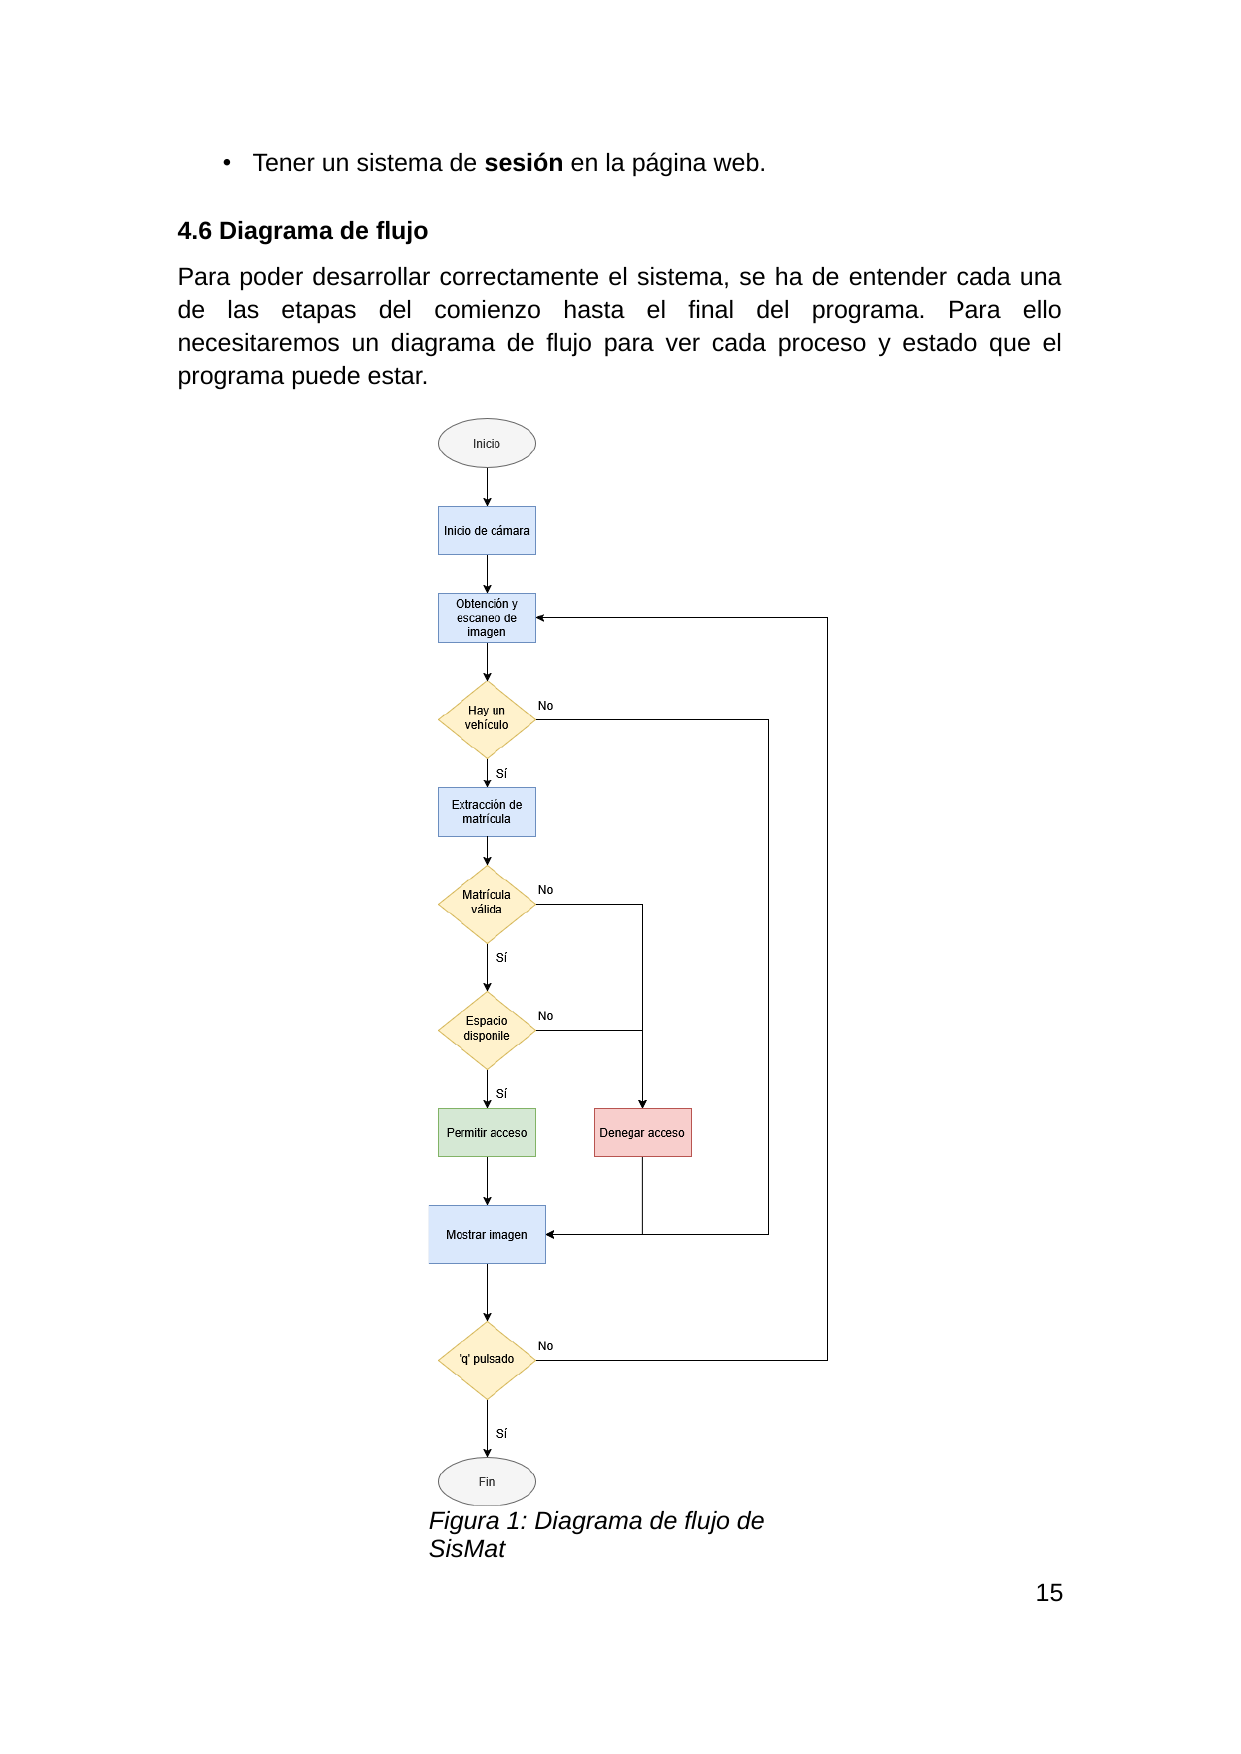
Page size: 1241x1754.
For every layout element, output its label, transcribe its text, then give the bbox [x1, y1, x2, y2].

text Para poder desarrollar correctamente el sistema, se ha de entender cada una de las etapas del comienzo hasta el final del programa. Para ello necesitaremos un diagrama de flujo para ver cada proceso y estado que el programa puede estar. [177, 262, 1063, 389]
picture [428, 418, 835, 1506]
text Figura 1: Diagrama de flujo de SisMat [429, 1506, 835, 1563]
subtitle 4.6 Diagrama de flujo [177, 216, 1063, 245]
list Tener un sistema de sesión en la página web. [223, 148, 1063, 176]
